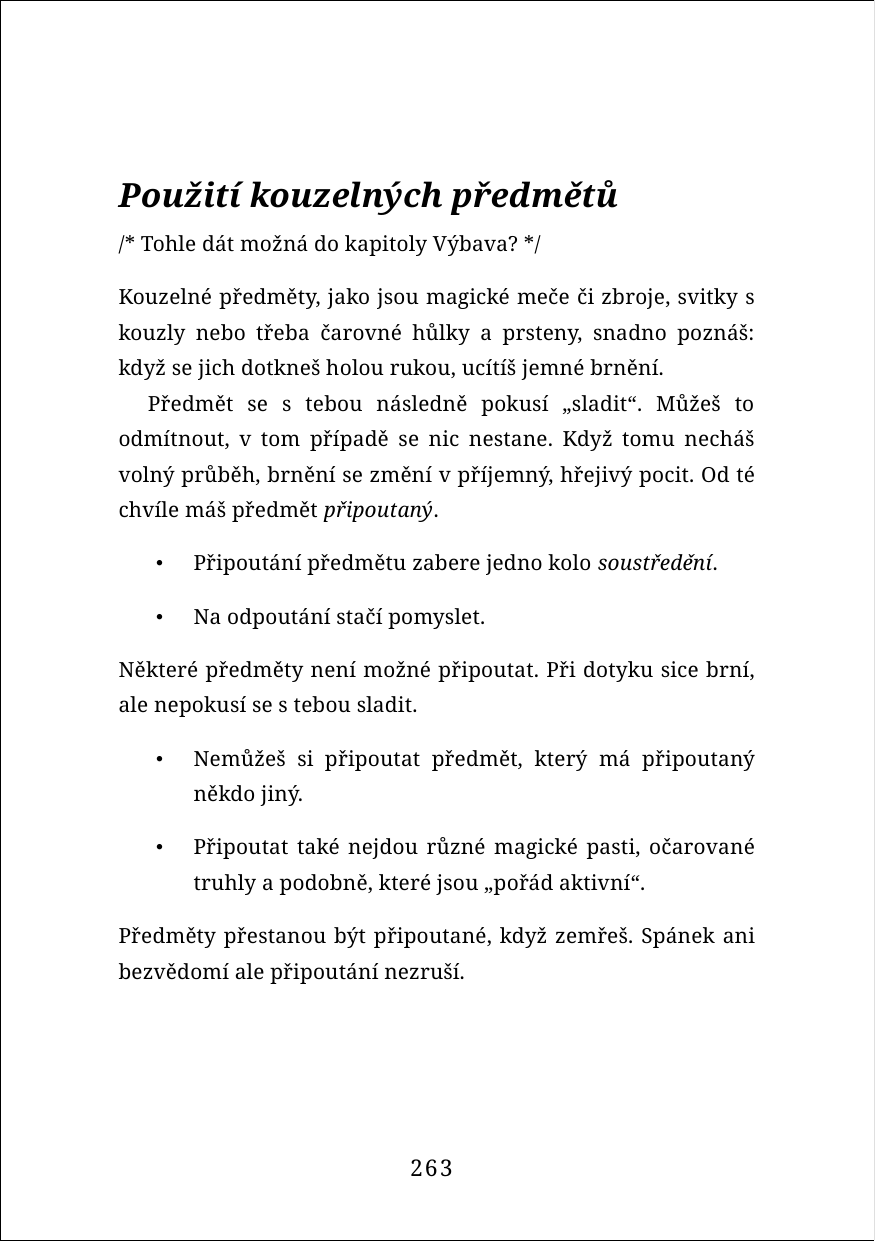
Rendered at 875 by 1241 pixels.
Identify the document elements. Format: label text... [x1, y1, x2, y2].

text Předměty přestanou být připoutané, když zemřeš. Spánek ani bezvědomí ale připoutání nezruší. [118, 921, 756, 985]
list Nemůžeš si připoutat předmět, který má připoutaný někdo jiný. [156, 744, 756, 808]
subtitle Použití kouzelných předmětů [118, 172, 756, 217]
text Některé předměty není možné připoutat. Při dotyku sice brní, ale nepokusí se s tebou sladit. [118, 655, 756, 719]
text /* Tohle dát možná do kapitoly Výbava? */ [118, 229, 756, 257]
list Připoutat také nejdou různé magické pasti, očarované truhly a podobně, které jsou „pořád aktivní“. [156, 832, 756, 896]
text Kouzelné předměty, jako jsou magické meče či zbroje, svitky s kouzly nebo třeba čarovné hůlky a prsteny, snadno poznáš: když se jich dotkneš holou rukou, ucítíš jemné brnění. Předmět se s tebou následně pokusí „sladit“. Můžeš to odmítnout, v tom případě se nic nestane. Když tomu necháš volný průběh, brnění se změní v příjemný, hřejivý pocit. Od té chvíle máš předmět připoutaný. [118, 282, 756, 524]
list Připoutání předmětu zabere jedno kolo soustředění. [156, 548, 756, 577]
list Na odpoutání stačí pomyslet. [156, 602, 756, 630]
